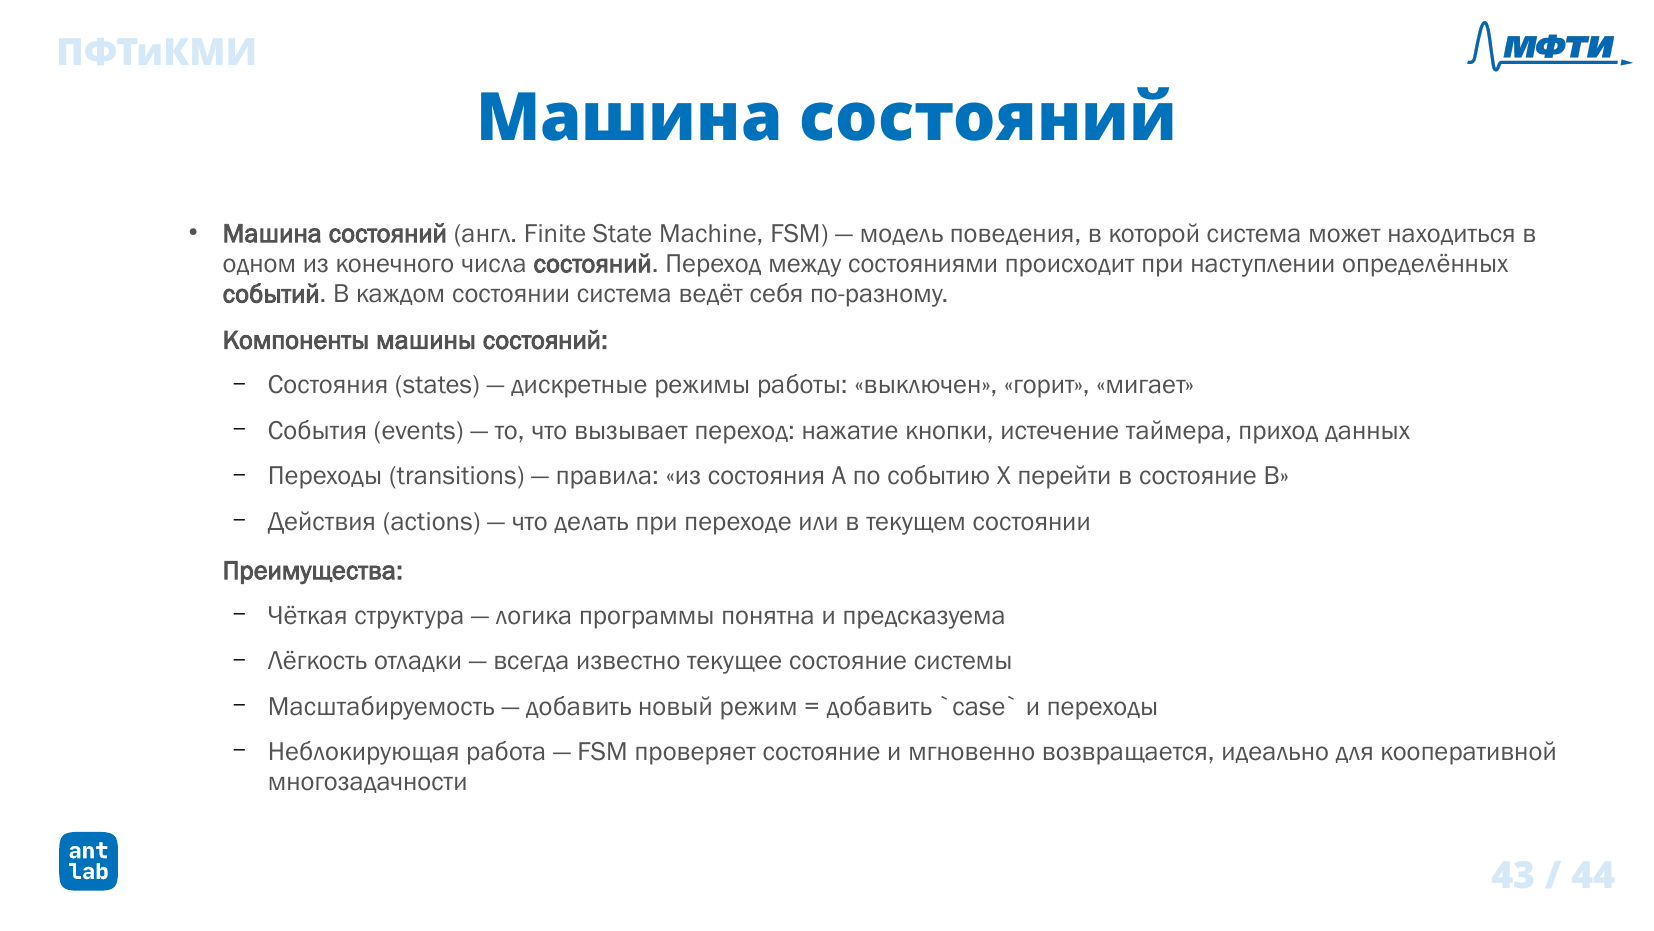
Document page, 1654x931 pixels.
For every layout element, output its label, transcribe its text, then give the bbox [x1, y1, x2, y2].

title Машина состояний [82, 20, 1571, 209]
picture [1446, 0, 1654, 93]
list Машина состояний (англ. Finite State Machine, FSM) — модель поведения, в которой система может находиться в одном из конечного числа состояний. Переход между состояниями происходит при наступлении определённых событий. В каждом состоянии система ведёт себя по-разному. Компоненты машины состояний: Состояния (states) — дискретные режимы работы: «выключен», «горит», «мигает» События (events) — то, что вызывает переход: нажатие кнопки, истечение таймера, приход данных Переходы (transitions) — правила: «из состояния A по событию X перейти в состояние B» Действия (actions) — что делать при переходе или в текущем состоянии Преимущества: Чёткая структура — логика программы понятна и предсказуема Лёгкость отладки — всегда известно текущее состояние системы Масштабируемость — добавить новый режим = добавить `case` и переходы Неблокирующая работа — FSM проверяет состояние и мгновенно возвращается, идеально для кооперативной многозадачности [177, 217, 1571, 798]
